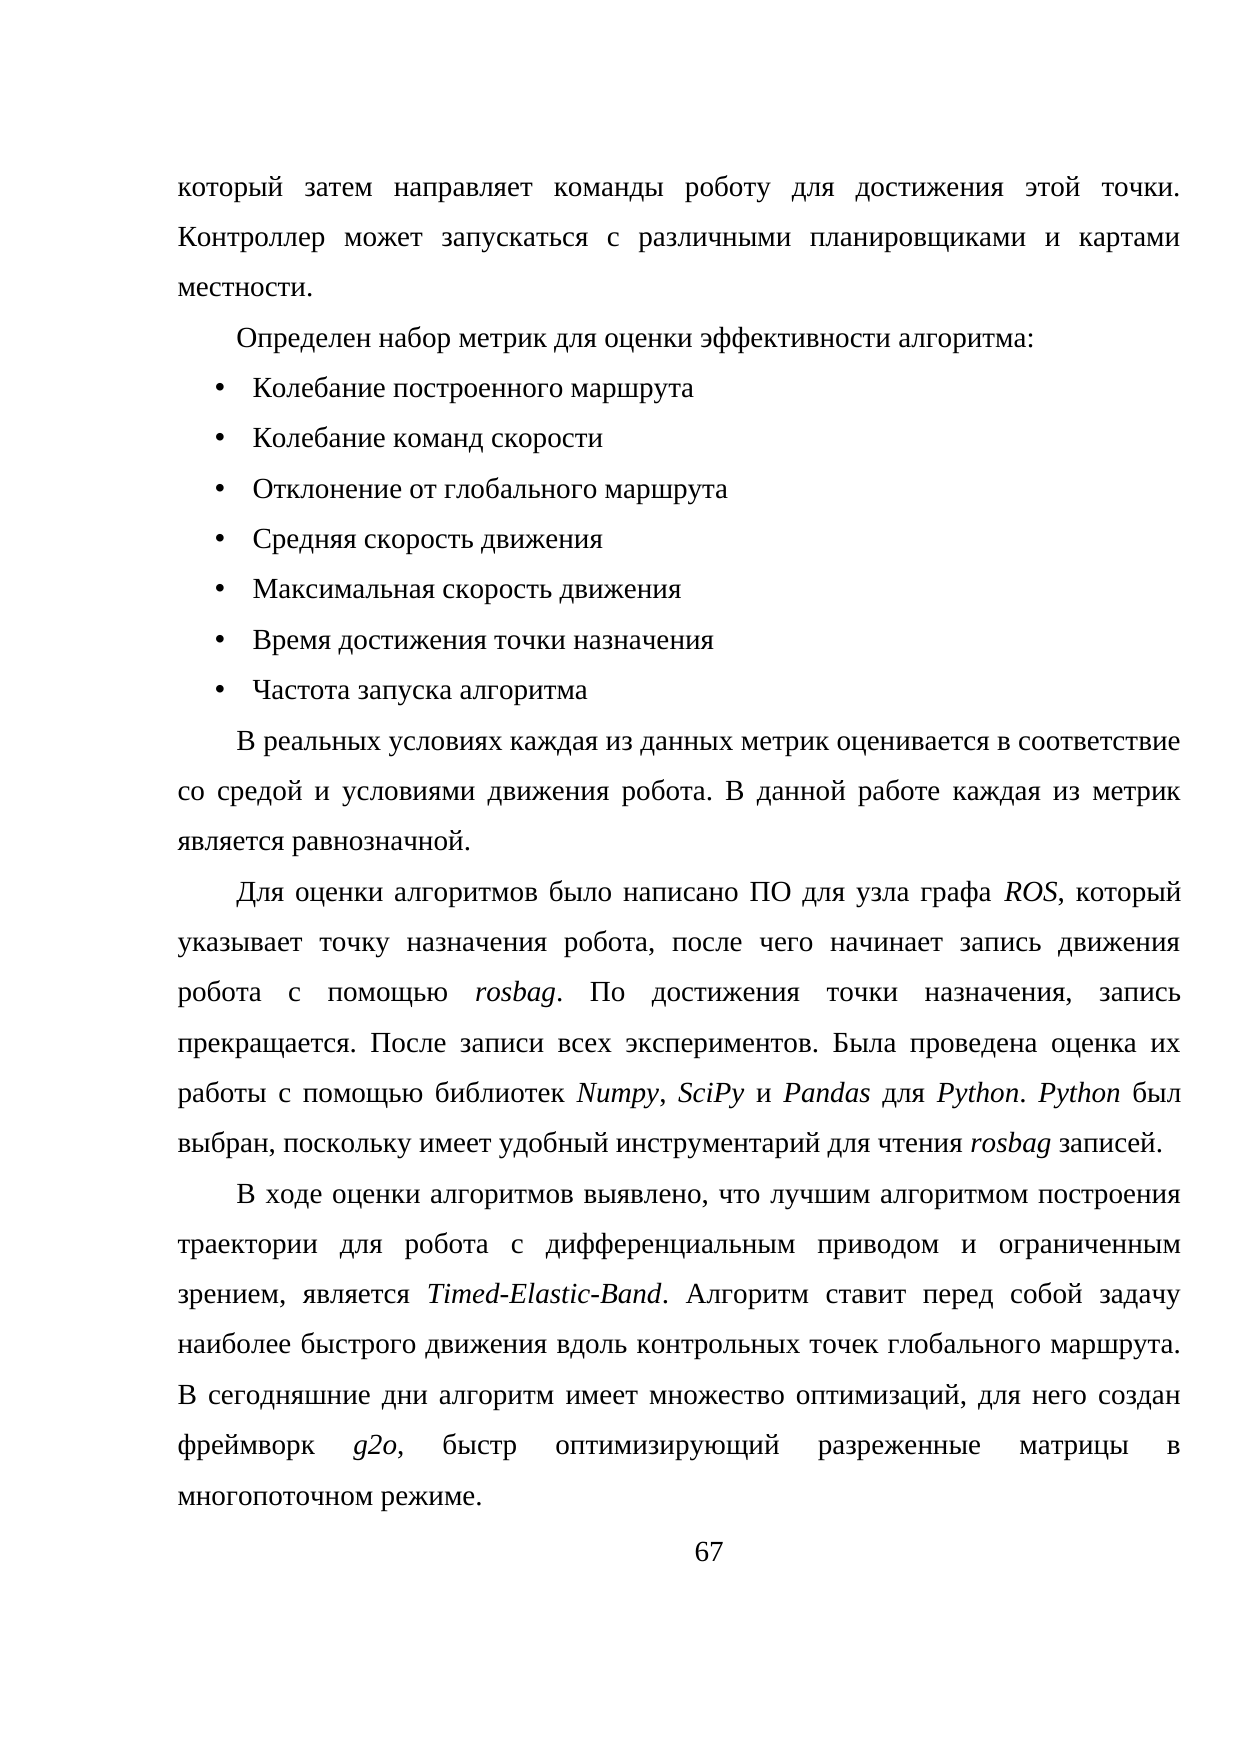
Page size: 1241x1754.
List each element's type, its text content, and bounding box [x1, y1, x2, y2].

list Время достижения точки назначения [215, 622, 1181, 656]
list Частота запуска алгоритма [215, 672, 1181, 706]
text который затем направляет команды роботу для достижения этой точки. Контроллер может запускаться с различными планировщиками и картами местности. [177, 169, 1181, 303]
text В ходе оценки алгоритмов выявлено, что лучшим алгоритмом построения траектории для робота с дифференциальным приводом и ограниченным зрением, является Timed-Elastic-Band. Алгоритм ставит перед собой задачу наиболее быстрого движения вдоль контрольных точек глобального маршрута. В сегодняшние дни алгоритм имеет множество оптимизаций, для него создан фреймворк g2o, быстр оптимизирующий разреженные матрицы в многопоточном режиме. [177, 1176, 1181, 1511]
text Для оценки алгоритмов было написано ПО для узла графа ROS, который указывает точку назначения робота, после чего начинает запись движения робота с помощью rosbag. По достижения точки назначения, запись прекращается. После записи всех экспериментов. Была проведена оценка их работы с помощью библиотек Numpy, SciPy и Pandas для Python. Python был выбран, поскольку имеет удобный инструментарий для чтения rosbag записей. [177, 874, 1181, 1159]
list Средняя скорость движения [215, 521, 1181, 555]
text В реальных условиях каждая из данных метрик оценивается в соответствие со средой и условиями движения робота. В данной работе каждая из метрик является равнозначной. [177, 723, 1181, 857]
list Максимальная скорость движения [215, 572, 1181, 605]
text Определен набор метрик для оценки эффективности алгоритма: [177, 320, 1181, 353]
list Колебание команд скорости [215, 420, 1181, 454]
list Колебание построенного маршрута [215, 370, 1181, 404]
list Отклонение от глобального маршрута [215, 471, 1181, 504]
